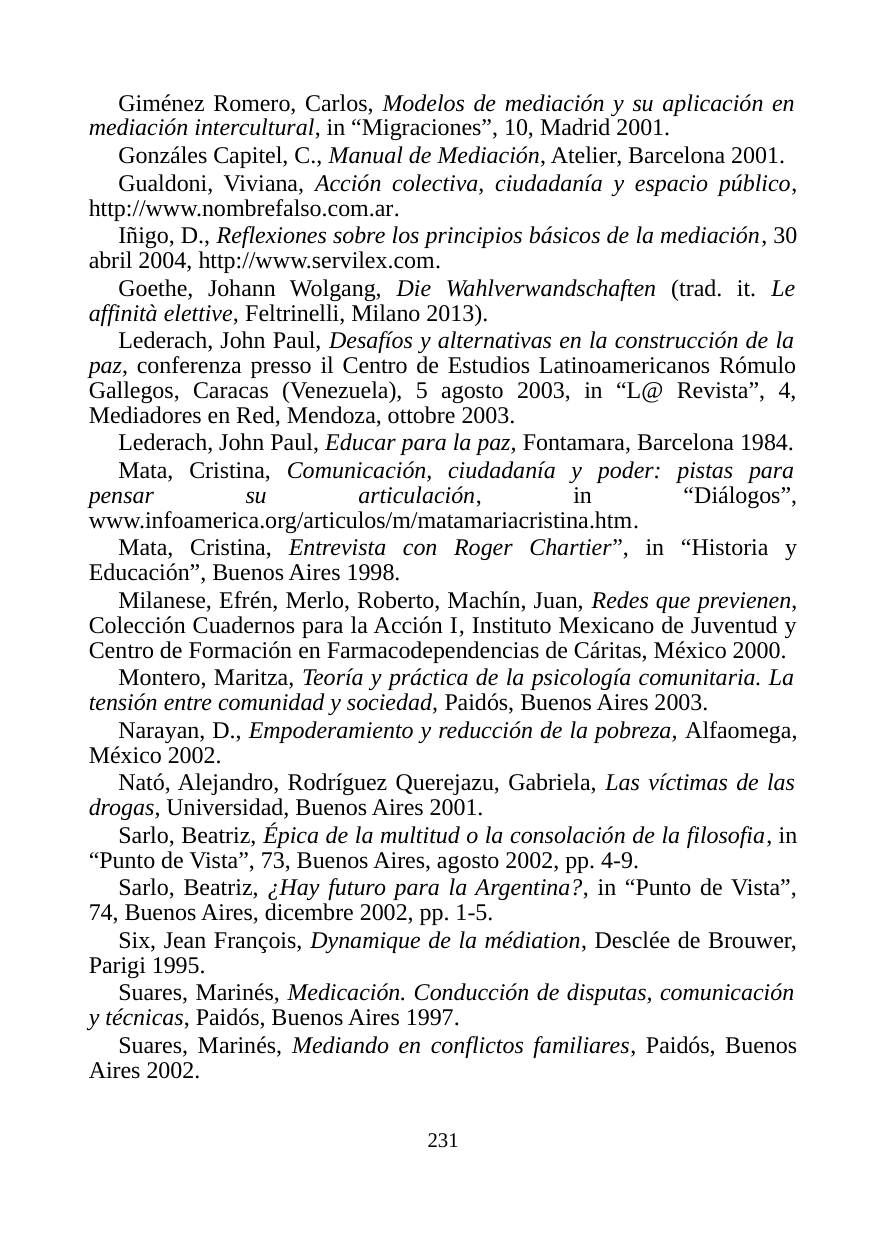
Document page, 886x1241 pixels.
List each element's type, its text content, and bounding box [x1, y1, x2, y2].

text Suares, Marinés, Medicación. Conducción de disputas, comunicación y técnicas, Paidós, Buenos Aires 1997. [88, 978, 797, 1031]
text Sarlo, Beatriz, ¿Hay futuro para la Argentina?, in “Punto de Vista”, 74, Buenos Aires, dicembre 2002, pp. 1-5. [88, 873, 797, 926]
text Sarlo, Beatriz, Épica de la multitud o la consolación de la filosofia, in “Punto de Vista”, 73, Buenos Aires, agosto 2002, pp. 4-9. [88, 821, 797, 873]
text Suares, Marinés, Mediando en conflictos familiares, Paidós, Buenos Aires 2002. [88, 1031, 797, 1083]
text Nató, Alejandro, Rodríguez Querejazu, Gabriela, Las víctimas de las drogas, Universidad, Buenos Aires 2001. [88, 768, 797, 821]
text Mata, Cristina, Comunicación, ciudadanía y poder: pistas para pensar su articulación, in “Diálogos”, www.infoamerica.org/articulos/m/matamariacristina.htm. [88, 456, 797, 533]
text Goethe, Johann Wolgang, Die Wahlverwandschaften (trad. it. Le affinità elettive, Feltrinelli, Milano 2013). [88, 274, 797, 326]
text Six, Jean François, Dynamique de la médiation, Desclée de Brouwer, Parigi 1995. [88, 926, 797, 978]
text Iñigo, D., Reflexiones sobre los principios básicos de la mediación, 30 abril 2004, http://www.servilex.com. [88, 221, 797, 274]
text Milanese, Efrén, Merlo, Roberto, Machín, Juan, Redes que previenen, Colección Cuadernos para la Acción I, Instituto Mexicano de Juventud y Centro de Formación en Farmacodependencias de Cáritas, México 2000. [88, 586, 797, 663]
text Montero, Maritza, Teoría y práctica de la psicología comunitaria. La tensión entre comunidad y sociedad, Paidós, Buenos Aires 2003. [88, 663, 797, 716]
text Lederach, John Paul, Desafíos y alternativas en la construcción de la paz, conferenza presso il Centro de Estudios Latinoamericanos Rómulo Gallegos, Caracas (Venezuela), 5 agosto 2003, in “L@ Revista”, 4, Mediadores en Red, Mendoza, ottobre 2003. [88, 326, 797, 428]
text Narayan, D., Empoderamiento y reducción de la pobreza, Alfaomega, México 2002. [88, 716, 797, 768]
text Giménez Romero, Carlos, Modelos de mediación y su aplicación en mediación intercultural, in “Migraciones”, 10, Madrid 2001. [88, 88, 797, 141]
text Gualdoni, Viviana, Acción colectiva, ciudadanía y espacio público, http://www.nombrefalso.com.ar. [88, 169, 797, 221]
text Mata, Cristina, Entrevista con Roger Chartier”, in “Historia y Educación”, Buenos Aires 1998. [88, 533, 797, 586]
text Lederach, John Paul, Educar para la paz, Fontamara, Barcelona 1984. [88, 428, 797, 456]
text Gonzáles Capitel, C., Manual de Mediación, Atelier, Barcelona 2001. [88, 141, 797, 169]
